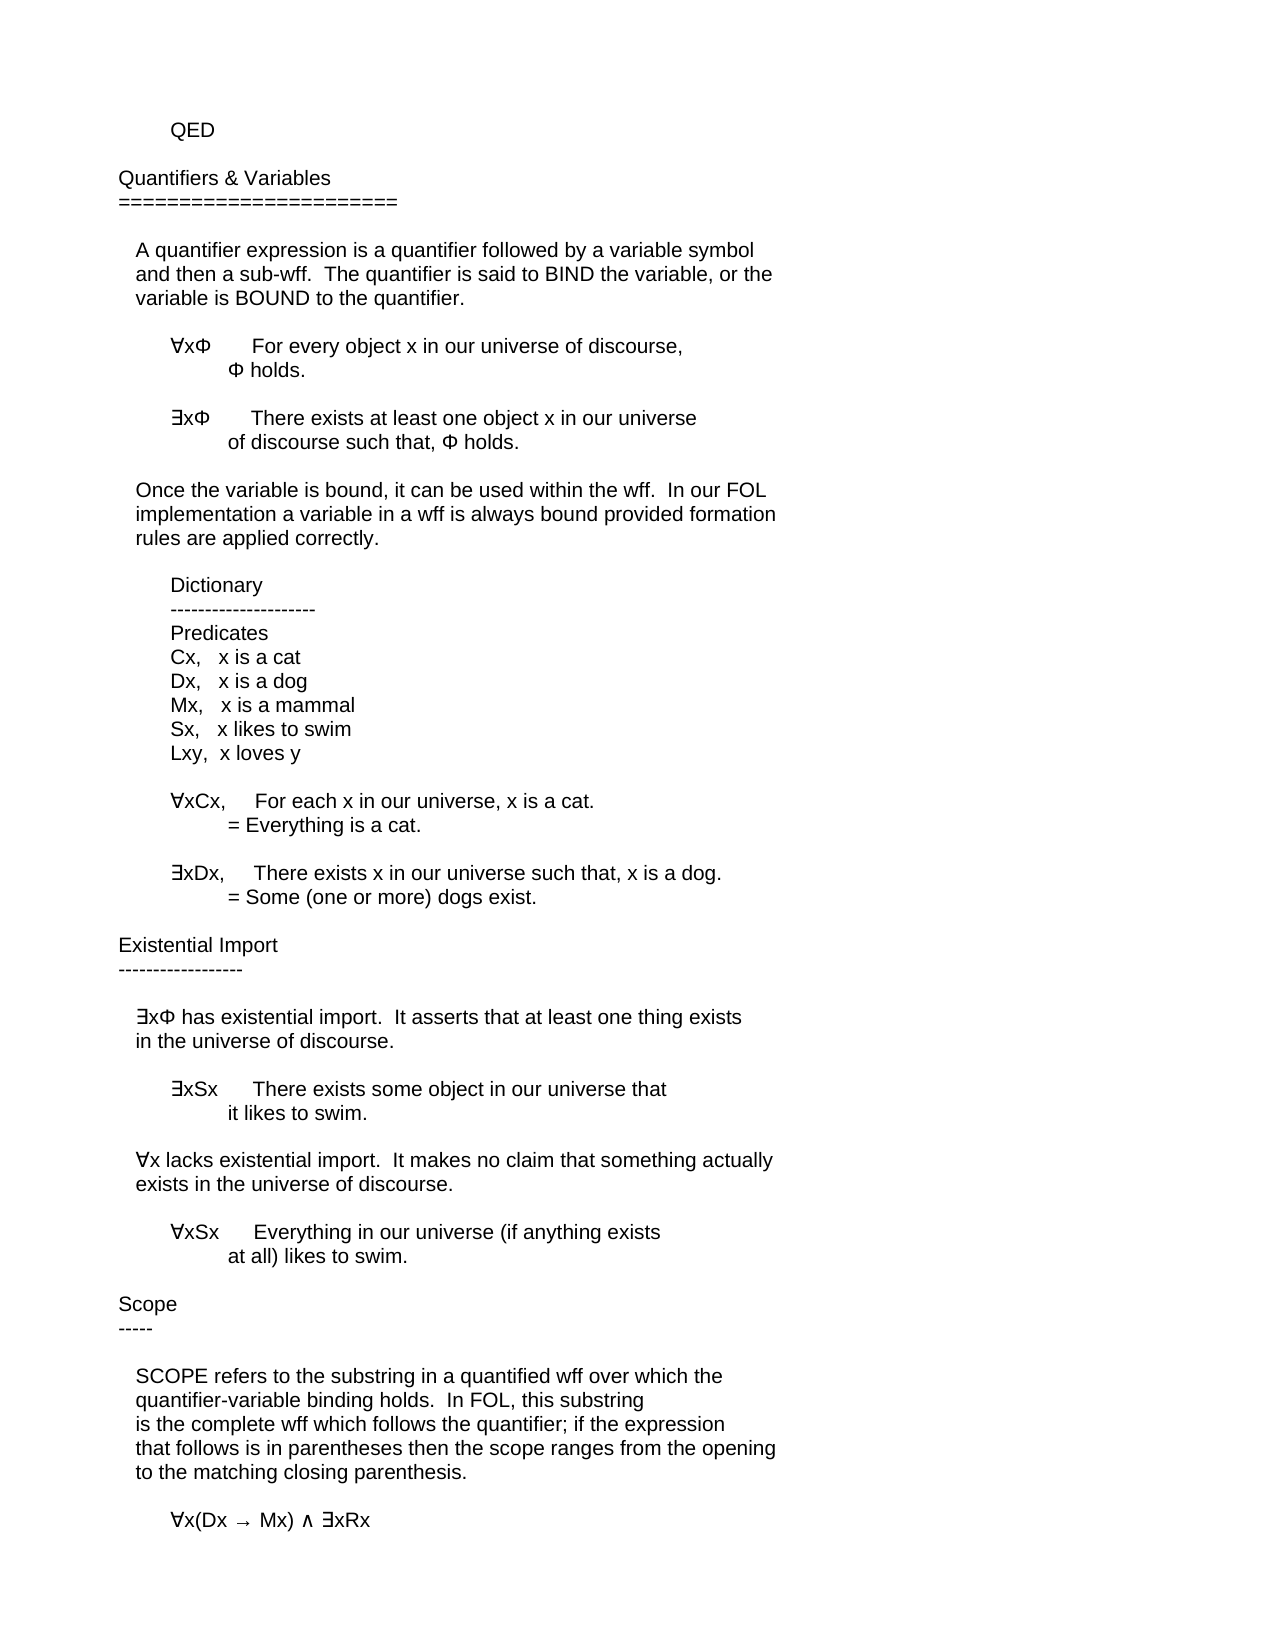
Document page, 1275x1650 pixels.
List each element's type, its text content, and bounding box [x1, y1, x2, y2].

text of discourse such that, Φ holds. [118, 429, 1157, 453]
text ∀x(Dx → Mx) ∧ ∃xRx [118, 1508, 1157, 1532]
text ------------------ [118, 957, 1157, 981]
text Quantifiers & Variables [118, 166, 1157, 190]
text Scope [118, 1292, 1157, 1316]
text exists in the universe of discourse. [118, 1172, 1157, 1196]
text Sx, x likes to swim [118, 717, 1157, 741]
text A quantifier expression is a quantifier followed by a variable symbol [118, 238, 1157, 262]
text QED [118, 118, 1157, 142]
text that follows is in parentheses then the scope ranges from the opening [118, 1436, 1157, 1460]
text in the universe of discourse. [118, 1028, 1157, 1052]
text it likes to swim. [118, 1100, 1157, 1124]
text SCOPE refers to the substring in a quantified wff over which the [118, 1364, 1157, 1388]
text is the complete wff which follows the quantifier; if the expression [118, 1412, 1157, 1436]
text Existential Import [118, 933, 1157, 957]
text rules are applied correctly. [118, 525, 1157, 549]
text --------------------- [118, 597, 1157, 621]
text quantifier-variable binding holds. In FOL, this substring [118, 1388, 1157, 1412]
text = Some (one or more) dogs exist. [118, 885, 1157, 909]
text Cx, x is a cat [118, 645, 1157, 669]
text ∃xΦ has existential import. It asserts that at least one thing exists [118, 1004, 1157, 1028]
text ----- [118, 1316, 1157, 1340]
text ∀x lacks existential import. It makes no claim that something actually [118, 1148, 1157, 1172]
text ∃xSx There exists some object in our universe that [118, 1076, 1157, 1100]
text ∀xΦ For every object x in our universe of discourse, [118, 334, 1157, 358]
text ======================= [118, 190, 1157, 214]
text variable is BOUND to the quantifier. [118, 286, 1157, 310]
text Mx, x is a mammal [118, 693, 1157, 717]
text ∀xCx, For each x in our universe, x is a cat. [118, 789, 1157, 813]
text to the matching closing parenthesis. [118, 1460, 1157, 1484]
text = Everything is a cat. [118, 813, 1157, 837]
text ∃xΦ There exists at least one object x in our universe [118, 406, 1157, 429]
text Predicates [118, 621, 1157, 645]
text Dx, x is a dog [118, 669, 1157, 693]
text implementation a variable in a wff is always bound provided formation [118, 501, 1157, 525]
text and then a sub-wff. The quantifier is said to BIND the variable, or the [118, 262, 1157, 286]
text ∃xDx, There exists x in our universe such that, x is a dog. [118, 861, 1157, 885]
text Φ holds. [118, 358, 1157, 382]
text ∀xSx Everything in our universe (if anything exists [118, 1220, 1157, 1244]
text at all) likes to swim. [118, 1244, 1157, 1268]
text Once the variable is bound, it can be used within the wff. In our FOL [118, 477, 1157, 501]
text Dictionary [118, 573, 1157, 597]
text Lxy, x loves y [118, 741, 1157, 765]
